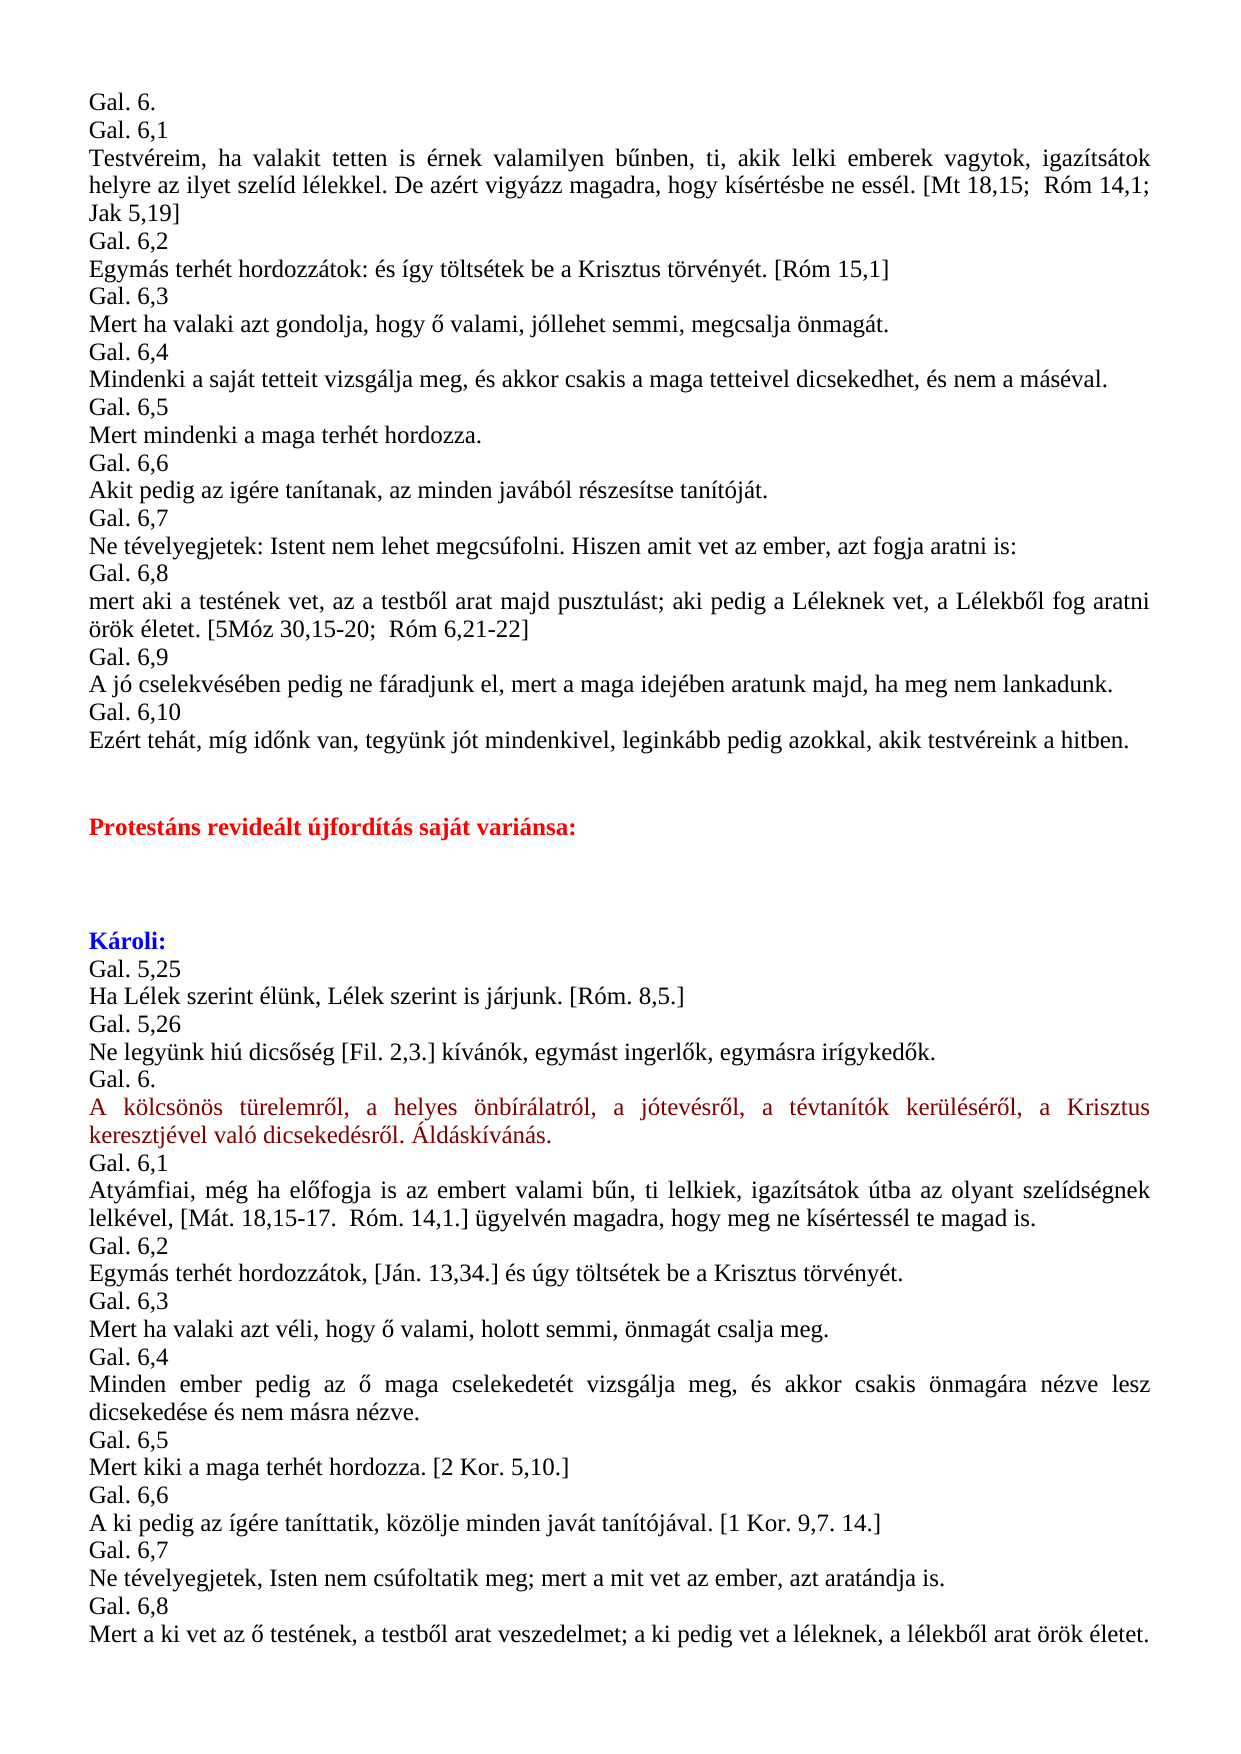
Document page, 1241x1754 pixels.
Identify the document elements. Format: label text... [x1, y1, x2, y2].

text Gal. 6,1 [88, 116, 1152, 144]
text mert aki a testének vet, az a testből arat majd pusztulást; aki pedig a Léleknek vet, a Lélekből fog aratni örök életet. [5Móz 30,15-20; Róm 6,21-22] [88, 587, 1152, 643]
text Gal. 5,25 [88, 955, 1152, 982]
text Gal. 6,5 [88, 393, 1152, 421]
text Gal. 5,26 [88, 1010, 1152, 1038]
text Mert mindenki a maga terhét hordozza. [88, 421, 1152, 449]
text Gal. 6,6 [88, 1481, 1152, 1509]
text Gal. 6,2 [88, 227, 1152, 255]
text Mert a ki vet az ő testének, a testből arat veszedelmet; a ki pedig vet a léleknek, a lélekből arat örök életet. [88, 1620, 1152, 1647]
text A kölcsönös türelemről, a helyes önbírálatról, a jótevésről, a tévtanítók kerüléséről, a Krisztus keresztjével való dicsekedésről. Áldáskívánás. [88, 1093, 1152, 1149]
text Atyámfiai, még ha előfogja is az embert valami bűn, ti lelkiek, igazítsátok útba az olyant szelídségnek lelkével, [Mát. 18,15-17. Róm. 14,1.] ügyelvén magadra, hogy meg ne kísértessél te magad is. [88, 1176, 1152, 1232]
text Gal. 6,5 [88, 1426, 1152, 1453]
text A ki pedig az ígére taníttatik, közölje minden javát tanítójával. [1 Kor. 9,7. 14.] [88, 1509, 1152, 1537]
text Gal. 6,7 [88, 504, 1152, 532]
text Gal. 6,3 [88, 282, 1152, 310]
text Ne legyünk hiú dicsőség [Fil. 2,3.] kívánók, egymást ingerlők, egymásra irígykedők. [88, 1038, 1152, 1066]
text Egymás terhét hordozzátok, [Ján. 13,34.] és úgy töltsétek be a Krisztus törvényét. [88, 1259, 1152, 1287]
text Gal. 6,2 [88, 1232, 1152, 1259]
text Mert ha valaki azt véli, hogy ő valami, holott semmi, önmagát csalja meg. [88, 1315, 1152, 1343]
text Gal. 6. [88, 1066, 1152, 1093]
text Gal. 6,9 [88, 643, 1152, 670]
text Mert ha valaki azt gondolja, hogy ő valami, jóllehet semmi, megcsalja önmagát. [88, 310, 1152, 338]
text Minden ember pedig az ő maga cselekedetét vizsgálja meg, és akkor csakis önmagára nézve lesz dicsekedése és nem másra nézve. [88, 1370, 1152, 1426]
text Gal. 6,8 [88, 1592, 1152, 1620]
text Protestáns revideált újfordítás saját variánsa: [88, 813, 1152, 840]
text Ne tévelyegjetek, Isten nem csúfoltatik meg; mert a mit vet az ember, azt aratándja is. [88, 1564, 1152, 1592]
text Gal. 6,10 [88, 698, 1152, 726]
text Ne tévelyegjetek: Istent nem lehet megcsúfolni. Hiszen amit vet az ember, azt fogja aratni is: [88, 532, 1152, 559]
text Gal. 6,6 [88, 449, 1152, 476]
text Ha Lélek szerint élünk, Lélek szerint is járjunk. [Róm. 8,5.] [88, 982, 1152, 1010]
text Gal. 6,1 [88, 1149, 1152, 1176]
text Gal. 6,4 [88, 338, 1152, 366]
text Gal. 6,7 [88, 1537, 1152, 1564]
text A jó cselekvésében pedig ne fáradjunk el, mert a maga idejében aratunk majd, ha meg nem lankadunk. [88, 670, 1152, 698]
text Károli: [88, 927, 1152, 955]
text Mindenki a saját tetteit vizsgálja meg, és akkor csakis a maga tetteivel dicsekedhet, és nem a máséval. [88, 366, 1152, 393]
text Gal. 6,8 [88, 559, 1152, 587]
text Akit pedig az igére tanítanak, az minden javából részesítse tanítóját. [88, 476, 1152, 504]
text Ezért tehát, míg időnk van, tegyünk jót mindenkivel, leginkább pedig azokkal, akik testvéreink a hitben. [88, 726, 1152, 753]
text Testvéreim, ha valakit tetten is érnek valamilyen bűnben, ti, akik lelki emberek vagytok, igazítsátok helyre az ilyet szelíd lélekkel. De azért vigyázz magadra, hogy kísértésbe ne essél. [Mt 18,15; Róm 14,1; Jak 5,19] [88, 144, 1152, 227]
text Gal. 6. [88, 88, 1152, 116]
text Egymás terhét hordozzátok: és így töltsétek be a Krisztus törvényét. [Róm 15,1] [88, 255, 1152, 282]
text Mert kiki a maga terhét hordozza. [2 Kor. 5,10.] [88, 1453, 1152, 1481]
text Gal. 6,3 [88, 1287, 1152, 1315]
text Gal. 6,4 [88, 1343, 1152, 1370]
